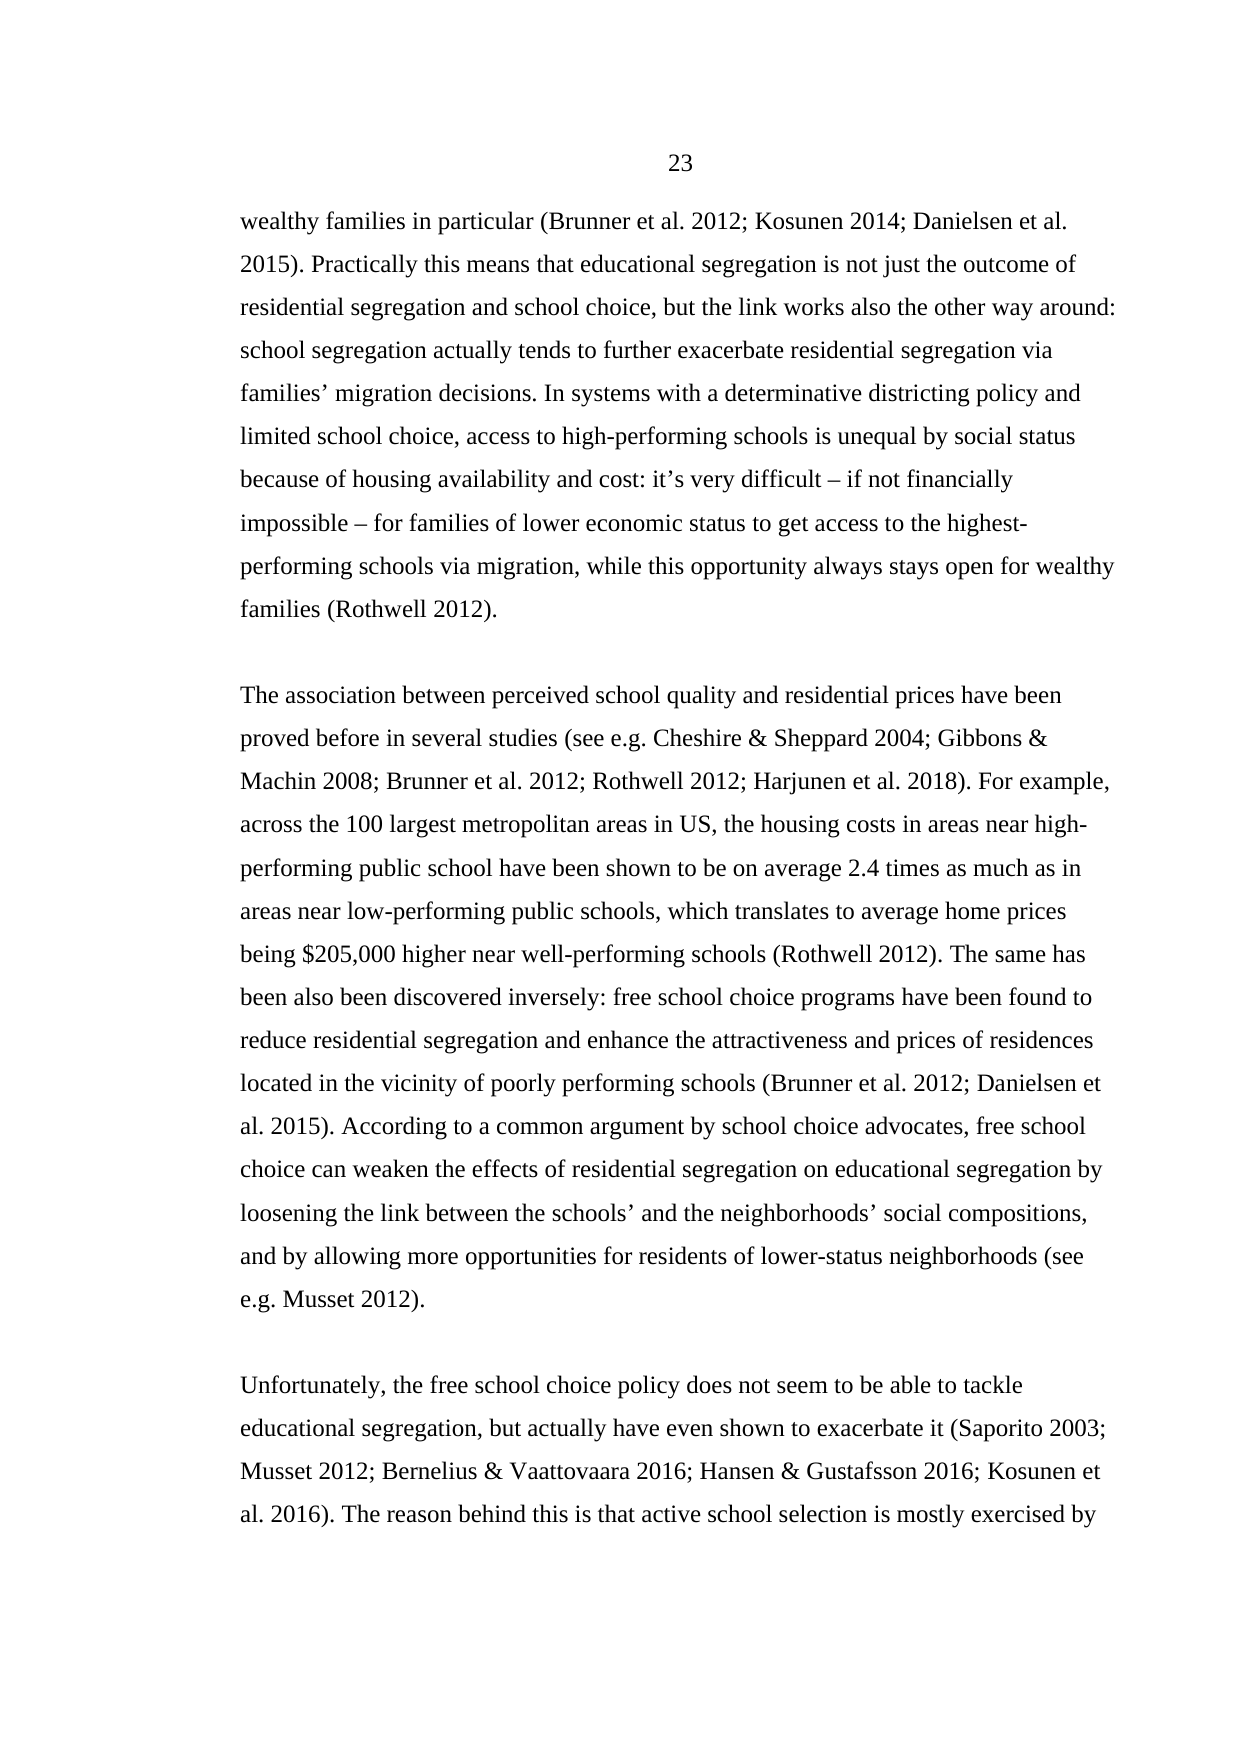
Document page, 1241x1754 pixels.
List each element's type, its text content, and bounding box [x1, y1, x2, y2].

text The association between perceived school quality and residential prices have been proved before in several studies (see e.g. Cheshire & Sheppard 2004; Gibbons & Machin 2008; Brunner et al. 2012; Rothwell 2012; Harjunen et al. 2018). For example, across the 100 largest metropolitan areas in US, the housing costs in areas near high-performing public school have been shown to be on average 2.4 times as much as in areas near low-performing public schools, which translates to average home prices being $205,000 higher near well-performing schools (Rothwell 2012). The same has been also been discovered inversely: free school choice programs have been found to reduce residential segregation and enhance the attractiveness and prices of residences located in the vicinity of poorly performing schools (Brunner et al. 2012; Danielsen et al. 2015). According to a common argument by school choice advocates, free school choice can weaken the effects of residential segregation on educational segregation by loosening the link between the schools’ and the neighborhoods’ social compositions, and by allowing more opportunities for residents of lower-status neighborhoods (see e.g. Musset 2012). [240, 680, 1121, 1313]
text wealthy families in particular (Brunner et al. 2012; Kosunen 2014; Danielsen et al. 2015). Practically this means that educational segregation is not just the outcome of residential segregation and school choice, but the link works also the other way around: school segregation actually tends to further exacerbate residential segregation via families’ migration decisions. In systems with a determinative districting policy and limited school choice, access to high-performing schools is unequal by social status because of housing availability and cost: it’s very difficult – if not financially impossible – for families of lower economic status to get access to the highest-performing schools via migration, while this opportunity always stays open for wealthy families (Rothwell 2012). [240, 206, 1121, 623]
text Unfortunately, the free school choice policy does not seem to be able to tackle educational segregation, but actually have even shown to exacerbate it (Saporito 2003; Musset 2012; Bernelius & Vaattovaara 2016; Hansen & Gustafsson 2016; Kosunen et al. 2016). The reason behind this is that active school selection is mostly exercised by [240, 1370, 1121, 1528]
